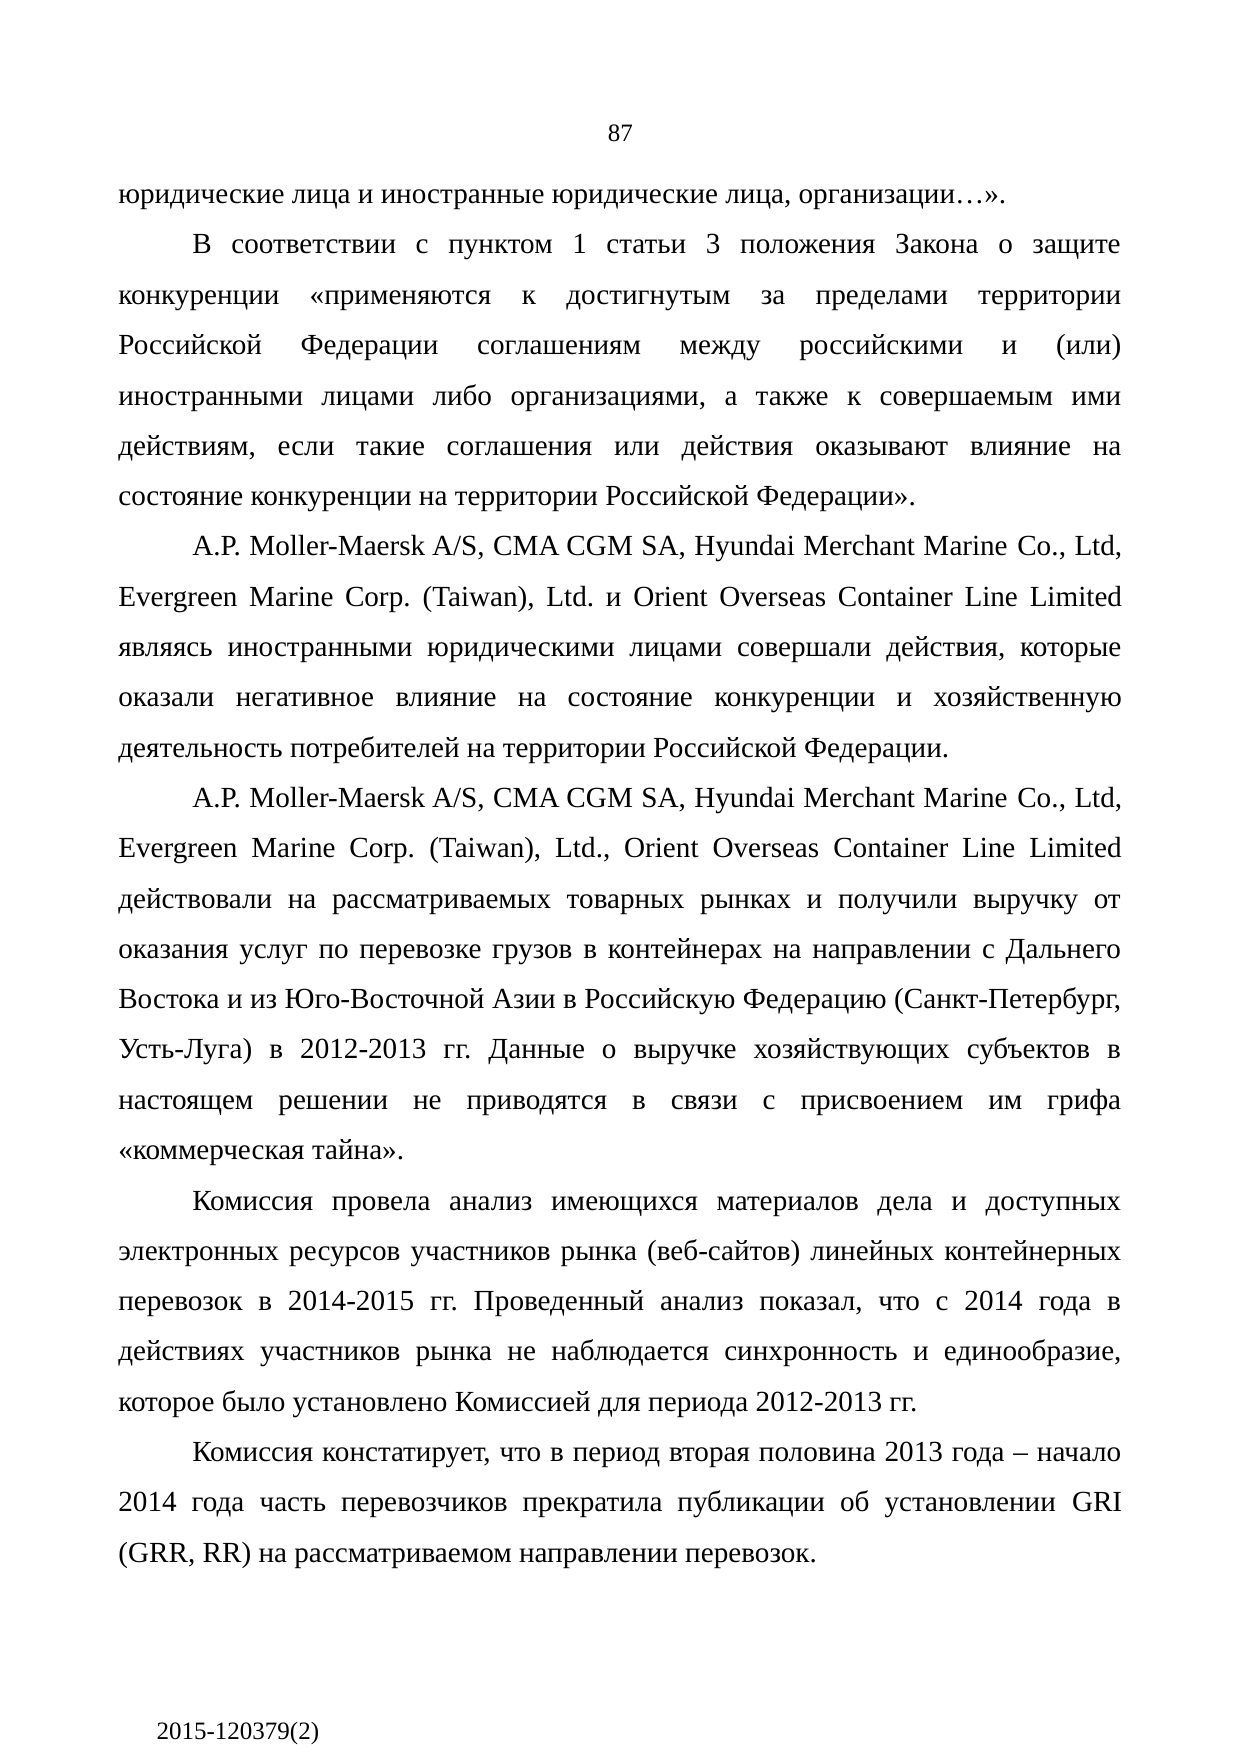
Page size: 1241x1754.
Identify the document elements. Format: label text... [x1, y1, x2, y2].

text A.P. Moller-Maersk A/S, CMA CGM SA, Hyundai Merchant Marine Со., Ltd, Evergreen Marine Corp. (Taiwan), Ltd., Orient Overseas Container Line Limited действовали на рассматриваемых товарных рынках и получили выручку от оказания услуг по перевозке грузов в контейнерах на направлении с Дальнего Востока и из Юго-Восточной Азии в Российскую Федерацию (Санкт-Петербург, Усть-Луга) в 2012-2013 гг. Данные о выручке хозяйствующих субъектов в настоящем решении не приводятся в связи с присвоением им грифа «коммерческая тайна». [118, 780, 1122, 1166]
text A.P. Moller-Maersk A/S, CMA CGM SA, Hyundai Merchant Marine Со., Ltd, Evergreen Marine Corp. (Taiwan), Ltd. и Orient Overseas Container Line Limited являясь иностранными юридическими лицами совершали действия, которые оказали негативное влияние на состояние конкуренции и хозяйственную деятельность потребителей на территории Российской Федерации. [118, 528, 1122, 763]
text Комиссия провела анализ имеющихся материалов дела и доступных электронных ресурсов участников рынка (веб-сайтов) линейных контейнерных перевозок в 2014-2015 гг. Проведенный анализ показал, что с 2014 года в действиях участников рынка не наблюдается синхронность и единообразие, которое было установлено Комиссией для периода 2012-2013 гг. [118, 1183, 1122, 1417]
text В соответствии с пунктом 1 статьи 3 положения Закона о защите конкуренции «применяются к достигнутым за пределами территории Российской Федерации соглашениям между российскими и (или) иностранными лицами либо организациями, а также к совершаемым ими действиям, если такие соглашения или действия оказывают влияние на состояние конкуренции на территории Российской Федерации». [118, 227, 1122, 512]
text юридические лица и иностранные юридические лица, организации…». [118, 176, 1122, 210]
text Комиссия констатирует, что в период вторая половина 2013 года – начало 2014 года часть перевозчиков прекратила публикации об установлении GRI (GRR, RR) на рассматриваемом направлении перевозок. [118, 1434, 1122, 1568]
